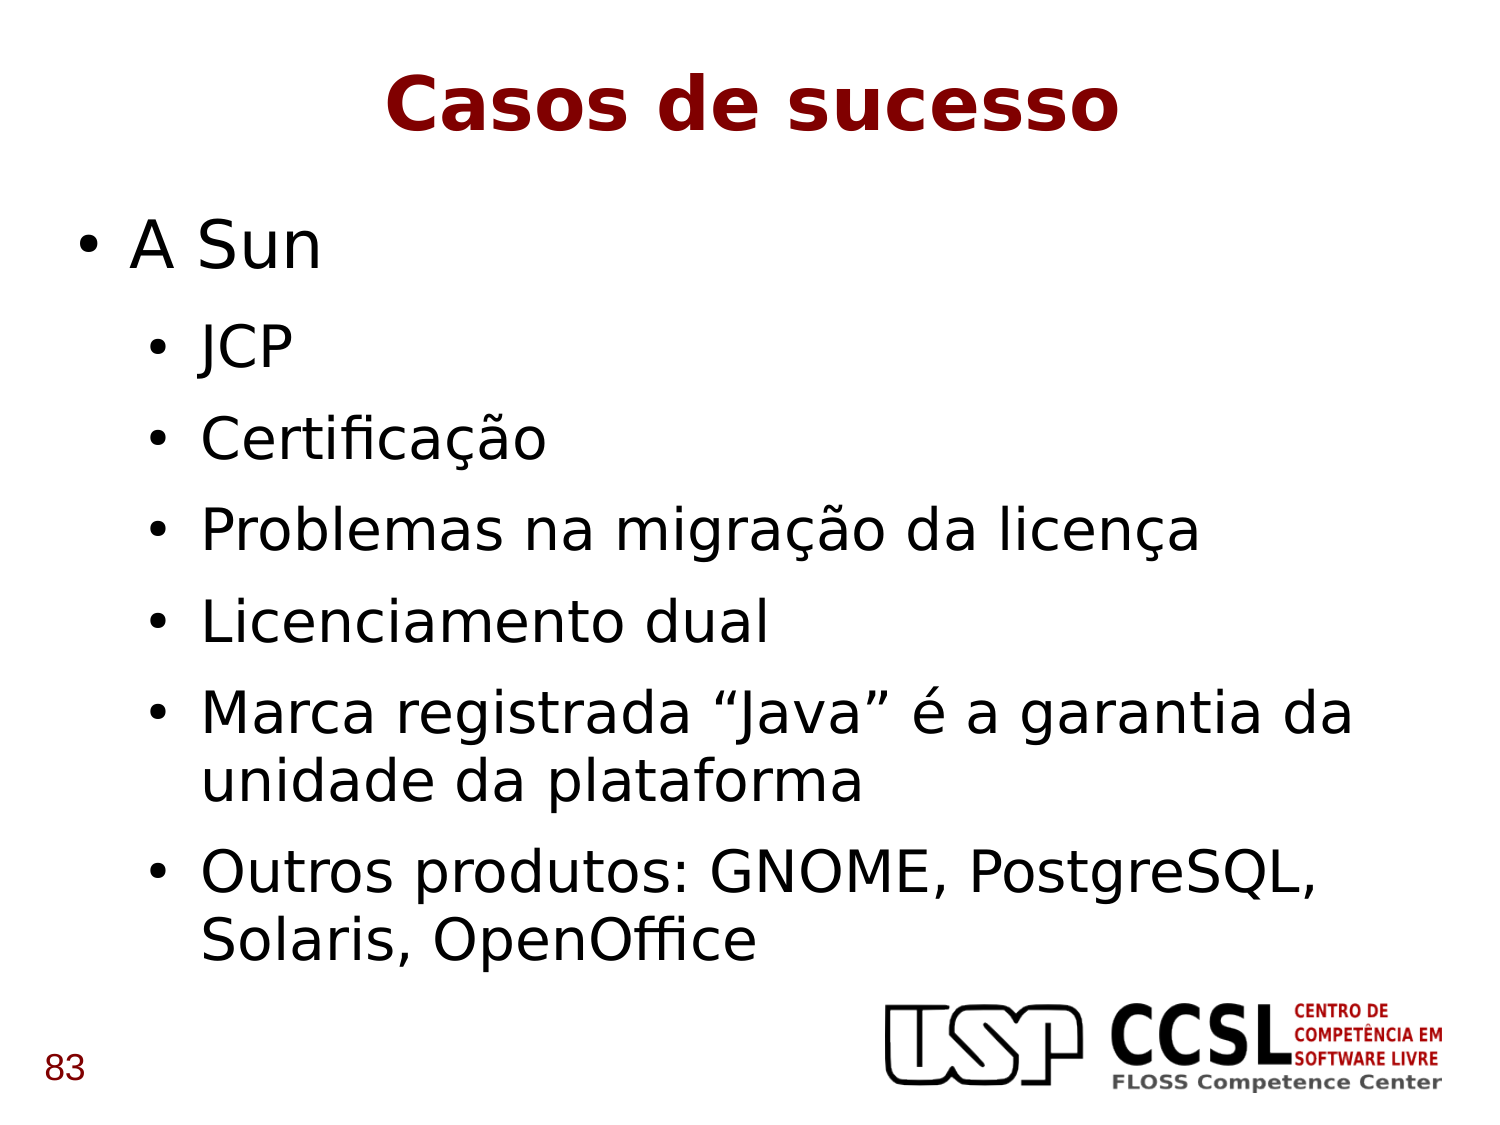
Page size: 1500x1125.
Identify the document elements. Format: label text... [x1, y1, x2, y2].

list A Sun JCP Certificação Problemas na migração da licença Licenciamento dual Marca registrada “Java” é a garantia da unidade da plataforma Outros produtos: GNOME, PostgreSQL, Solaris, OpenOffice [59, 206, 1447, 975]
title Casos de sucesso [59, 29, 1447, 180]
picture [885, 1003, 1442, 1093]
